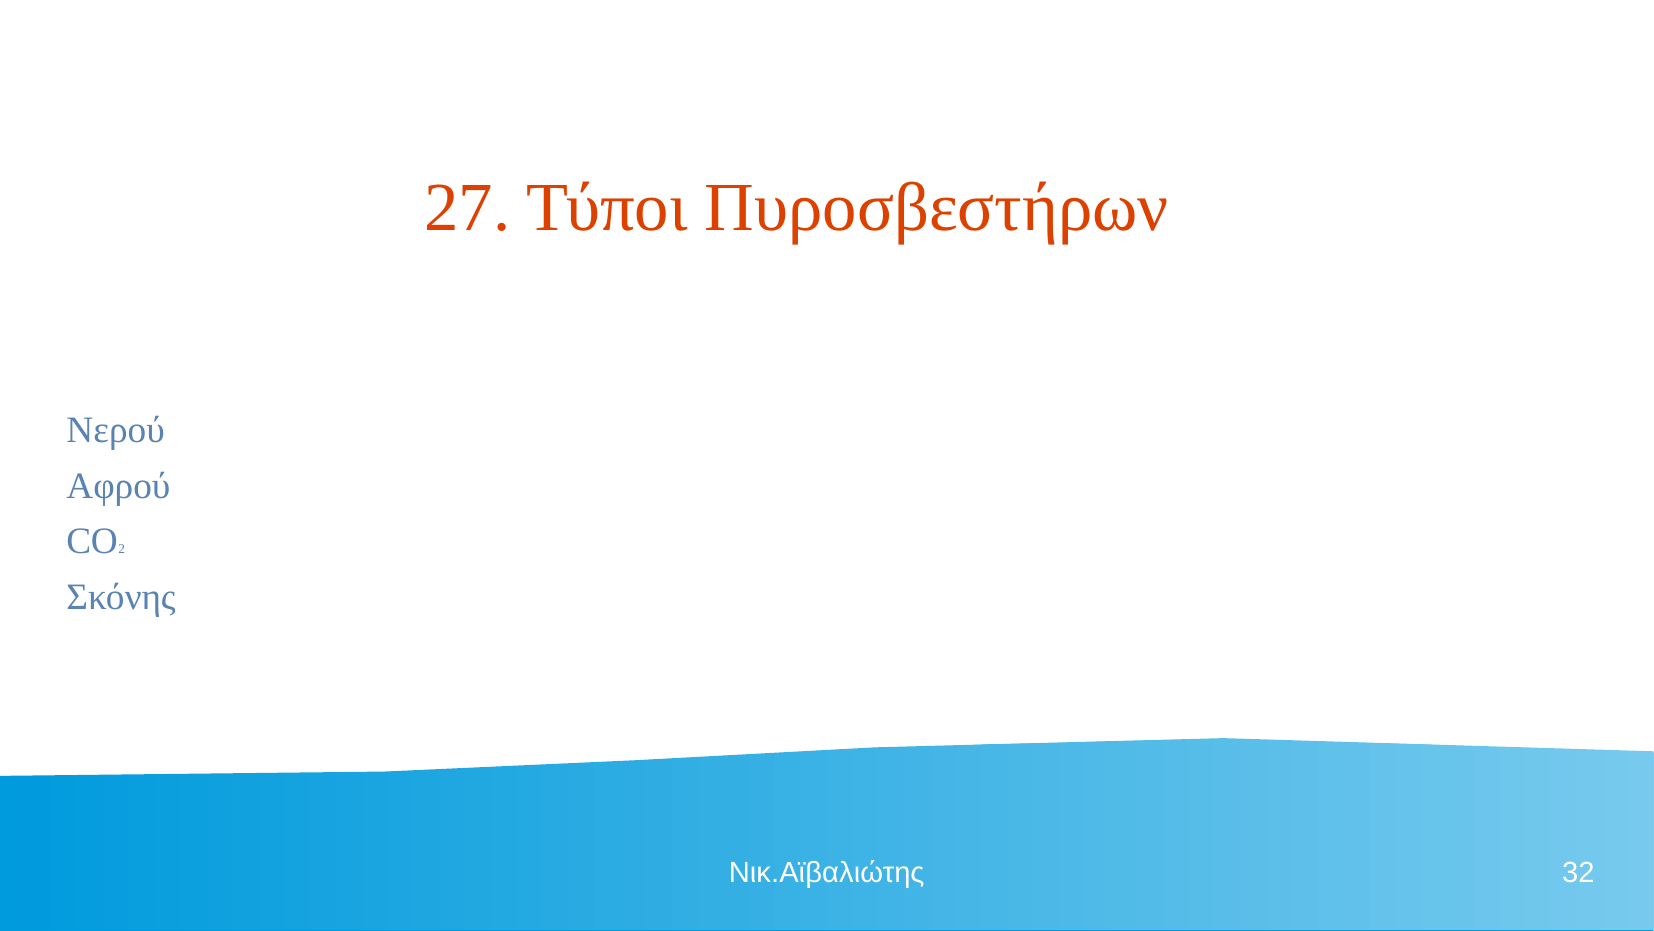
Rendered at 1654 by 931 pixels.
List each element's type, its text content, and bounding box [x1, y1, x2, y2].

title 27. Τύποι Πυροσβεστήρων [59, 118, 1536, 296]
list Νερού Αφρού CO2 Σκόνης [29, 354, 1565, 621]
